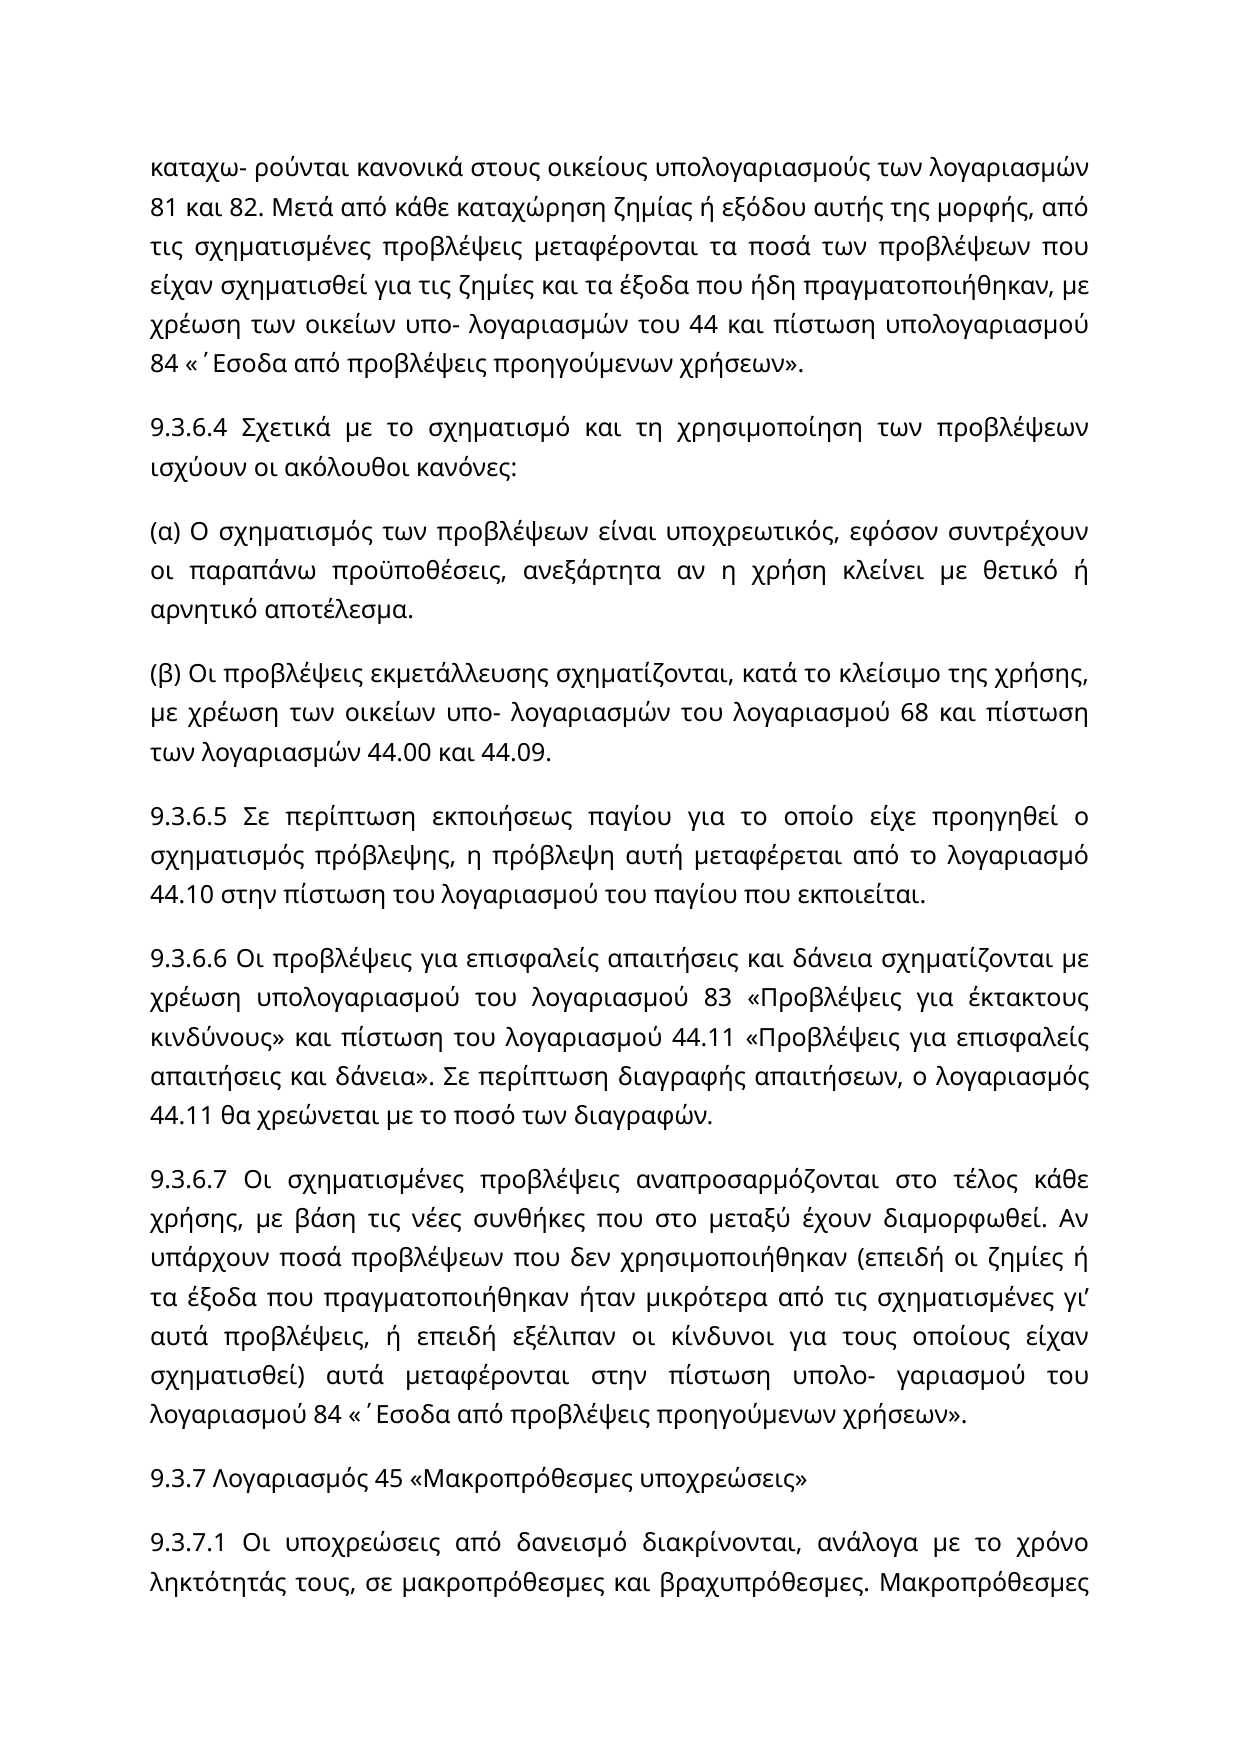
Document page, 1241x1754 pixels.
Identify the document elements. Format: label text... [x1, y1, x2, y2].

text 9.3.6.7 Οι σχηματισμένες προβλέψεις αναπροσαρμόζονται στο τέλος κάθε χρήσης, με βάση τις νέες συνθήκες που στο μεταξύ έχουν διαμορφωθεί. Αν υπάρχουν ποσά προβλέψεων που δεν χρησιμοποιήθηκαν (επειδή οι ζημίες ή τα έξοδα που πραγματοποιήθηκαν ήταν μικρότερα από τις σχηματισμένες γι’ αυτά προβλέψεις, ή επειδή εξέλιπαν οι κίνδυνοι για τους οποίους είχαν σχηματισθεί) αυτά μεταφέρονται στην πίστωση υπολο- γαριασμού του λογαριασμού 84 «΄Εσοδα από προβλέψεις προηγούμενων χρήσεων». [150, 1162, 1090, 1431]
text 9.3.7 Λογαριασμός 45 «Μακροπρόθεσμες υποχρεώσεις» [150, 1461, 1090, 1495]
text (β) Οι προβλέψεις εκμετάλλευσης σχηματίζονται, κατά το κλείσιμο της χρήσης, με χρέωση των οικείων υπο- λογαριασμών του λογαριασμού 68 και πίστωση των λογαριασμών 44.00 και 44.09. [150, 656, 1090, 768]
text καταχω- ρούνται κανονικά στους οικείους υπολογαριασμούς των λογαριασμών 81 και 82. Μετά από κάθε καταχώρηση ζημίας ή εξόδου αυτής της μορφής, από τις σχηματισμένες προβλέψεις μεταφέρονται τα ποσά των προβλέψεων που είχαν σχηματισθεί για τις ζημίες και τα έξοδα που ήδη πραγματοποιήθηκαν, με χρέωση των οικείων υπο- λογαριασμών του 44 και πίστωση υπολογαριασμού 84 «΄Εσοδα από προβλέψεις προηγούμενων χρήσεων». [150, 150, 1090, 380]
text (α) Ο σχηματισμός των προβλέψεων είναι υποχρεωτικός, εφόσον συντρέχουν οι παραπάνω προϋποθέσεις, ανεξάρτητα αν η χρήση κλείνει με θετικό ή αρνητικό αποτέλεσμα. [150, 513, 1090, 626]
text 9.3.6.4 Σχετικά με το σχηματισμό και τη χρησιμοποίηση των προβλέψεων ισχύουν οι ακόλουθοι κανόνες: [150, 410, 1090, 483]
text 9.3.7.1 Οι υποχρεώσεις από δανεισμό διακρίνονται, ανάλογα με το χρόνο ληκτότητάς τους, σε μακροπρόθεσμες και βραχυπρόθεσμες. Μακροπρόθεσμες [150, 1525, 1090, 1598]
text 9.3.6.6 Οι προβλέψεις για επισφαλείς απαιτήσεις και δάνεια σχηματίζονται με χρέωση υπολογαριασμού του λογαριασμού 83 «Προβλέψεις για έκτακτους κινδύνους» και πίστωση του λογαριασμού 44.11 «Προβλέψεις για επισφαλείς απαιτήσεις και δάνεια». Σε περίπτωση διαγραφής απαιτήσεων, ο λογαριασμός 44.11 θα χρεώνεται με το ποσό των διαγραφών. [150, 941, 1090, 1132]
text 9.3.6.5 Σε περίπτωση εκποιήσεως παγίου για το οποίο είχε προηγηθεί ο σχηματισμός πρόβλεψης, η πρόβλεψη αυτή μεταφέρεται από το λογαριασμό 44.10 στην πίστωση του λογαριασμού του παγίου που εκποιείται. [150, 798, 1090, 911]
